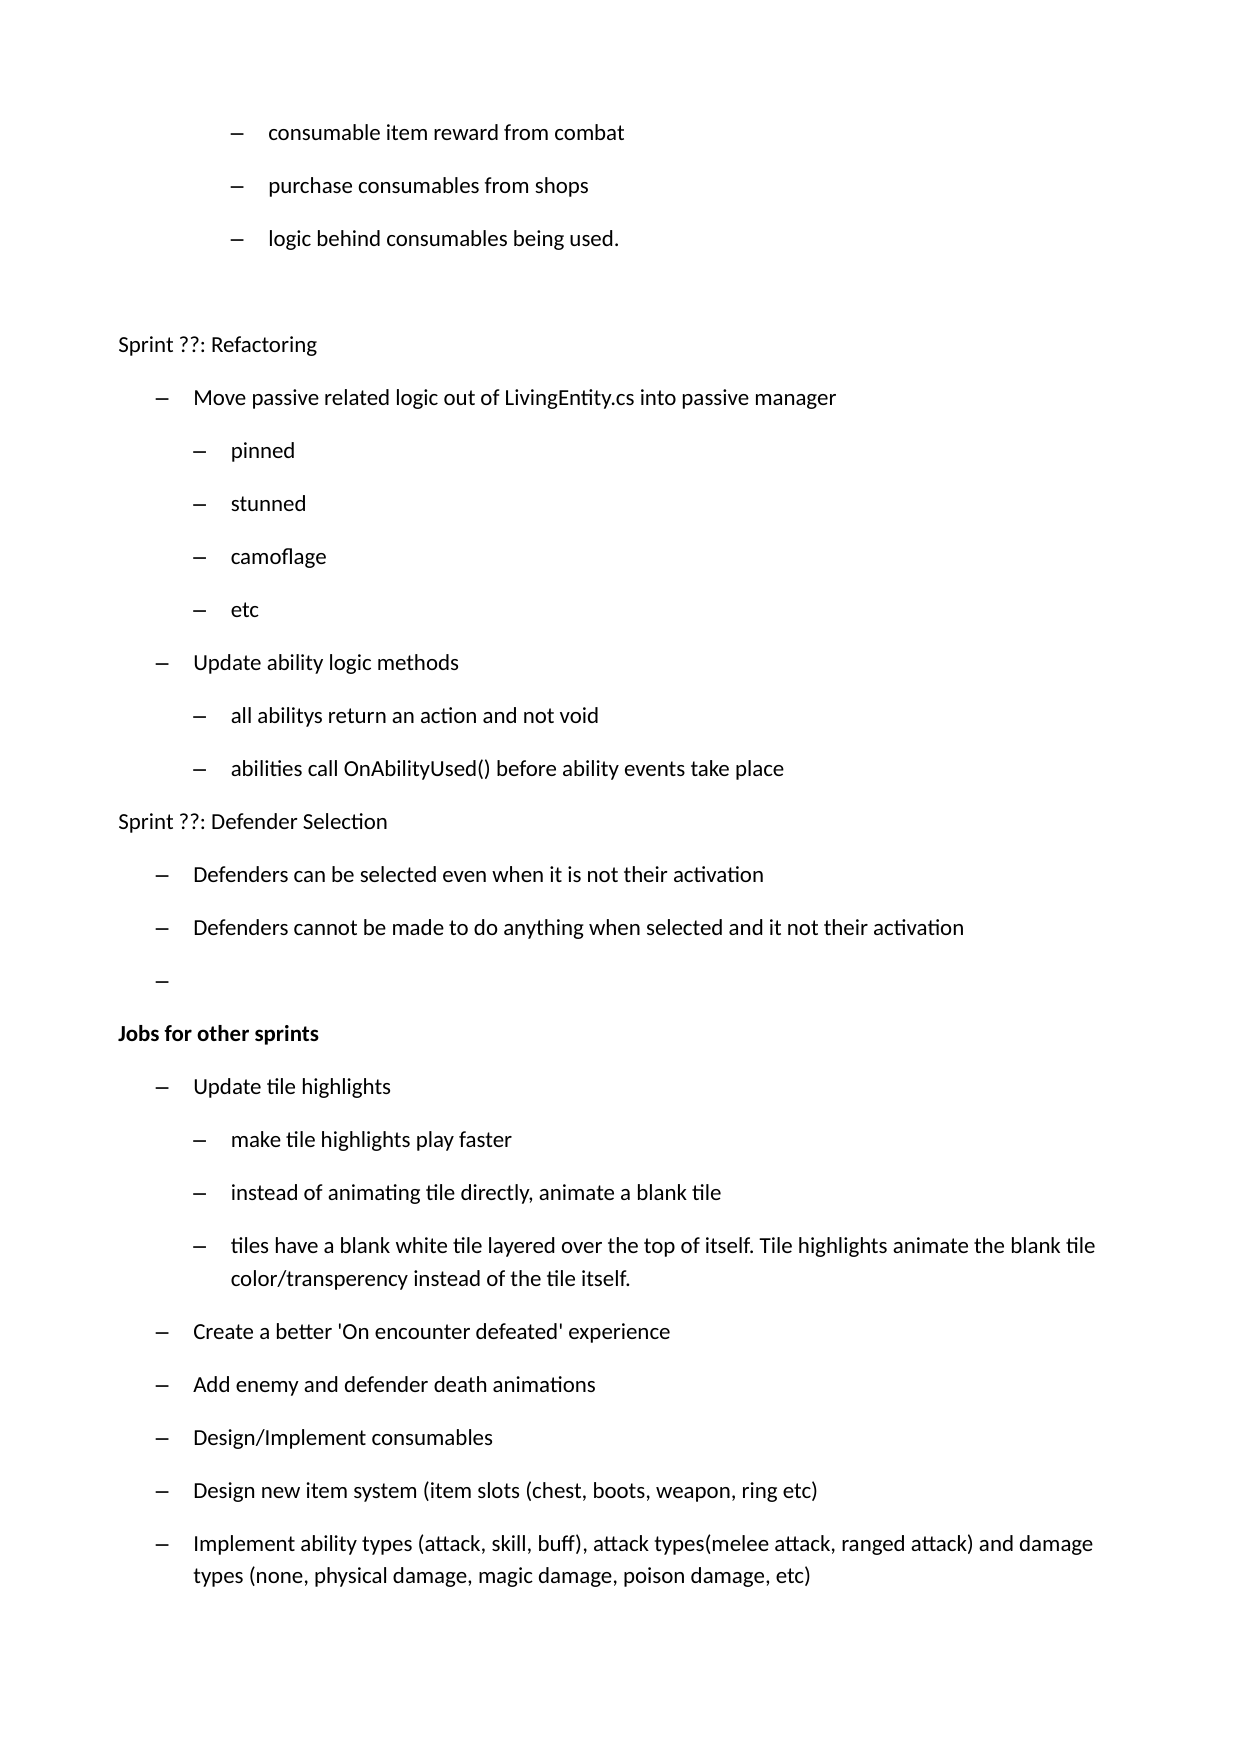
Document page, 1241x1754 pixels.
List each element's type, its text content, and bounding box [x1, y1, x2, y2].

list Design new item system (item slots (chest, boots, weapon, ring etc) [156, 1476, 1122, 1504]
list logic behind consumables being used. [231, 224, 1122, 252]
list Add enemy and defender death animations [156, 1370, 1122, 1398]
text Sprint ??: Refactoring [118, 330, 1122, 358]
list Update ability logic methods [156, 648, 1122, 676]
list Create a better 'On encounter defeated' experience [156, 1317, 1122, 1345]
list make tile highlights play faster [193, 1126, 1122, 1153]
list purchase consumables from shops [231, 171, 1122, 199]
list stunned [193, 489, 1122, 517]
list Update tile highlights [156, 1072, 1122, 1101]
list Move passive related logic out of LivingEntity.cs into passive manager [156, 383, 1122, 411]
text Sprint ??: Defender Selection [118, 807, 1122, 835]
list abilities call OnAbilityUsed() before ability events take place [193, 754, 1122, 782]
list Design/Implement consumables [156, 1423, 1122, 1451]
text Jobs for other sprints [118, 1019, 1122, 1047]
list tiles have a blank white tile layered over the top of itself. Tile highlights animate the blank tile color/transperency instead of the tile itself. [193, 1232, 1122, 1292]
list Implement ability types (attack, skill, buff), attack types(melee attack, ranged attack) and damage types (none, physical damage, magic damage, poison damage, etc) [156, 1529, 1122, 1589]
list etc [193, 595, 1122, 623]
list camoflage [193, 542, 1122, 570]
list Defenders can be selected even when it is not their activation [156, 860, 1122, 888]
list Defenders cannot be made to do anything when selected and it not their activation [156, 913, 1122, 941]
list pinned [193, 436, 1122, 464]
list consumable item reward from combat [231, 118, 1122, 146]
list instead of animating tile directly, animate a blank tile [193, 1178, 1122, 1207]
list all abilitys return an action and not void [193, 701, 1122, 729]
